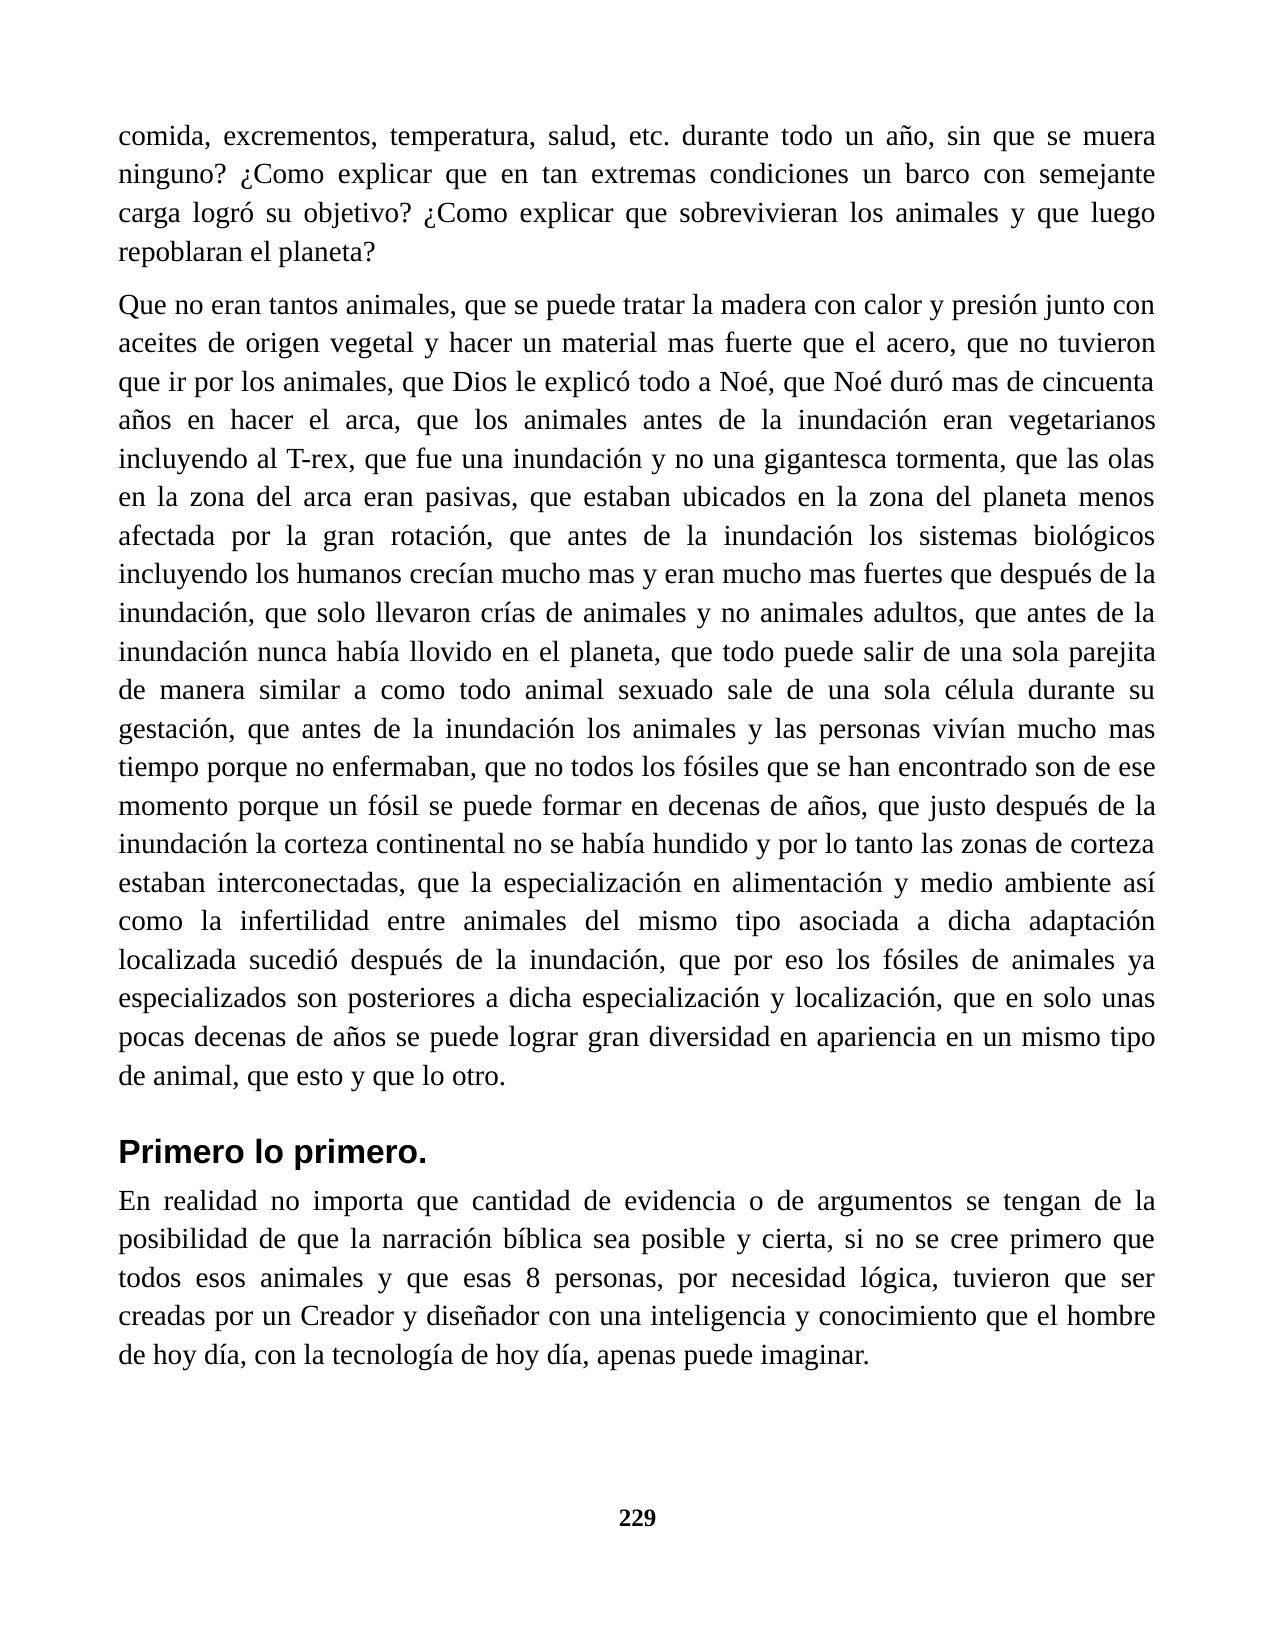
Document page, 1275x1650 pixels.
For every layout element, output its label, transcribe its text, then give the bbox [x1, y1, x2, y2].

text En realidad no importa que cantidad de evidencia o de argumentos se tengan de la posibilidad de que la narración bíblica sea posible y cierta, si no se cree primero que todos esos animales y que esas 8 personas, por necesidad lógica, tuvieron que ser creadas por un Creador y diseñador con una inteligencia y conocimiento que el hombre de hoy día, con la tecnología de hoy día, apenas puede imaginar. [118, 1183, 1157, 1371]
text comida, excrementos, temperatura, salud, etc. durante todo un año, sin que se muera ninguno? ¿Como explicar que en tan extremas condiciones un barco con semejante carga logró su objetivo? ¿Como explicar que sobrevivieran los animales y que luego repoblaran el planeta? [118, 118, 1157, 267]
text Que no eran tantos animales, que se puede tratar la madera con calor y presión junto con aceites de origen vegetal y hacer un material mas fuerte que el acero, que no tuvieron que ir por los animales, que Dios le explicó todo a Noé, que Noé duró mas de cincuenta años en hacer el arca, que los animales antes de la inundación eran vegetarianos incluyendo al T-rex, que fue una inundación y no una gigantesca tormenta, que las olas en la zona del arca eran pasivas, que estaban ubicados en la zona del planeta menos afectada por la gran rotación, que antes de la inundación los sistemas biológicos incluyendo los humanos crecían mucho mas y eran mucho mas fuertes que después de la inundación, que solo llevaron crías de animales y no animales adultos, que antes de la inundación nunca había llovido en el planeta, que todo puede salir de una sola parejita de manera similar a como todo animal sexuado sale de una sola célula durante su gestación, que antes de la inundación los animales y las personas vivían mucho mas tiempo porque no enfermaban, que no todos los fósiles que se han encontrado son de ese momento porque un fósil se puede formar en decenas de años, que justo después de la inundación la corteza continental no se había hundido y por lo tanto las zonas de corteza estaban interconectadas, que la especialización en alimentación y medio ambiente así como la infertilidad entre animales del mismo tipo asociada a dicha adaptación localizada sucedió después de la inundación, que por eso los fósiles de animales ya especializados son posteriores a dicha especialización y localización, que en solo unas pocas decenas de años se puede lograr gran diversidad en apariencia en un mismo tipo de animal, que esto y que lo otro. [118, 287, 1157, 1091]
subtitle Primero lo primero. [118, 1132, 1157, 1170]
